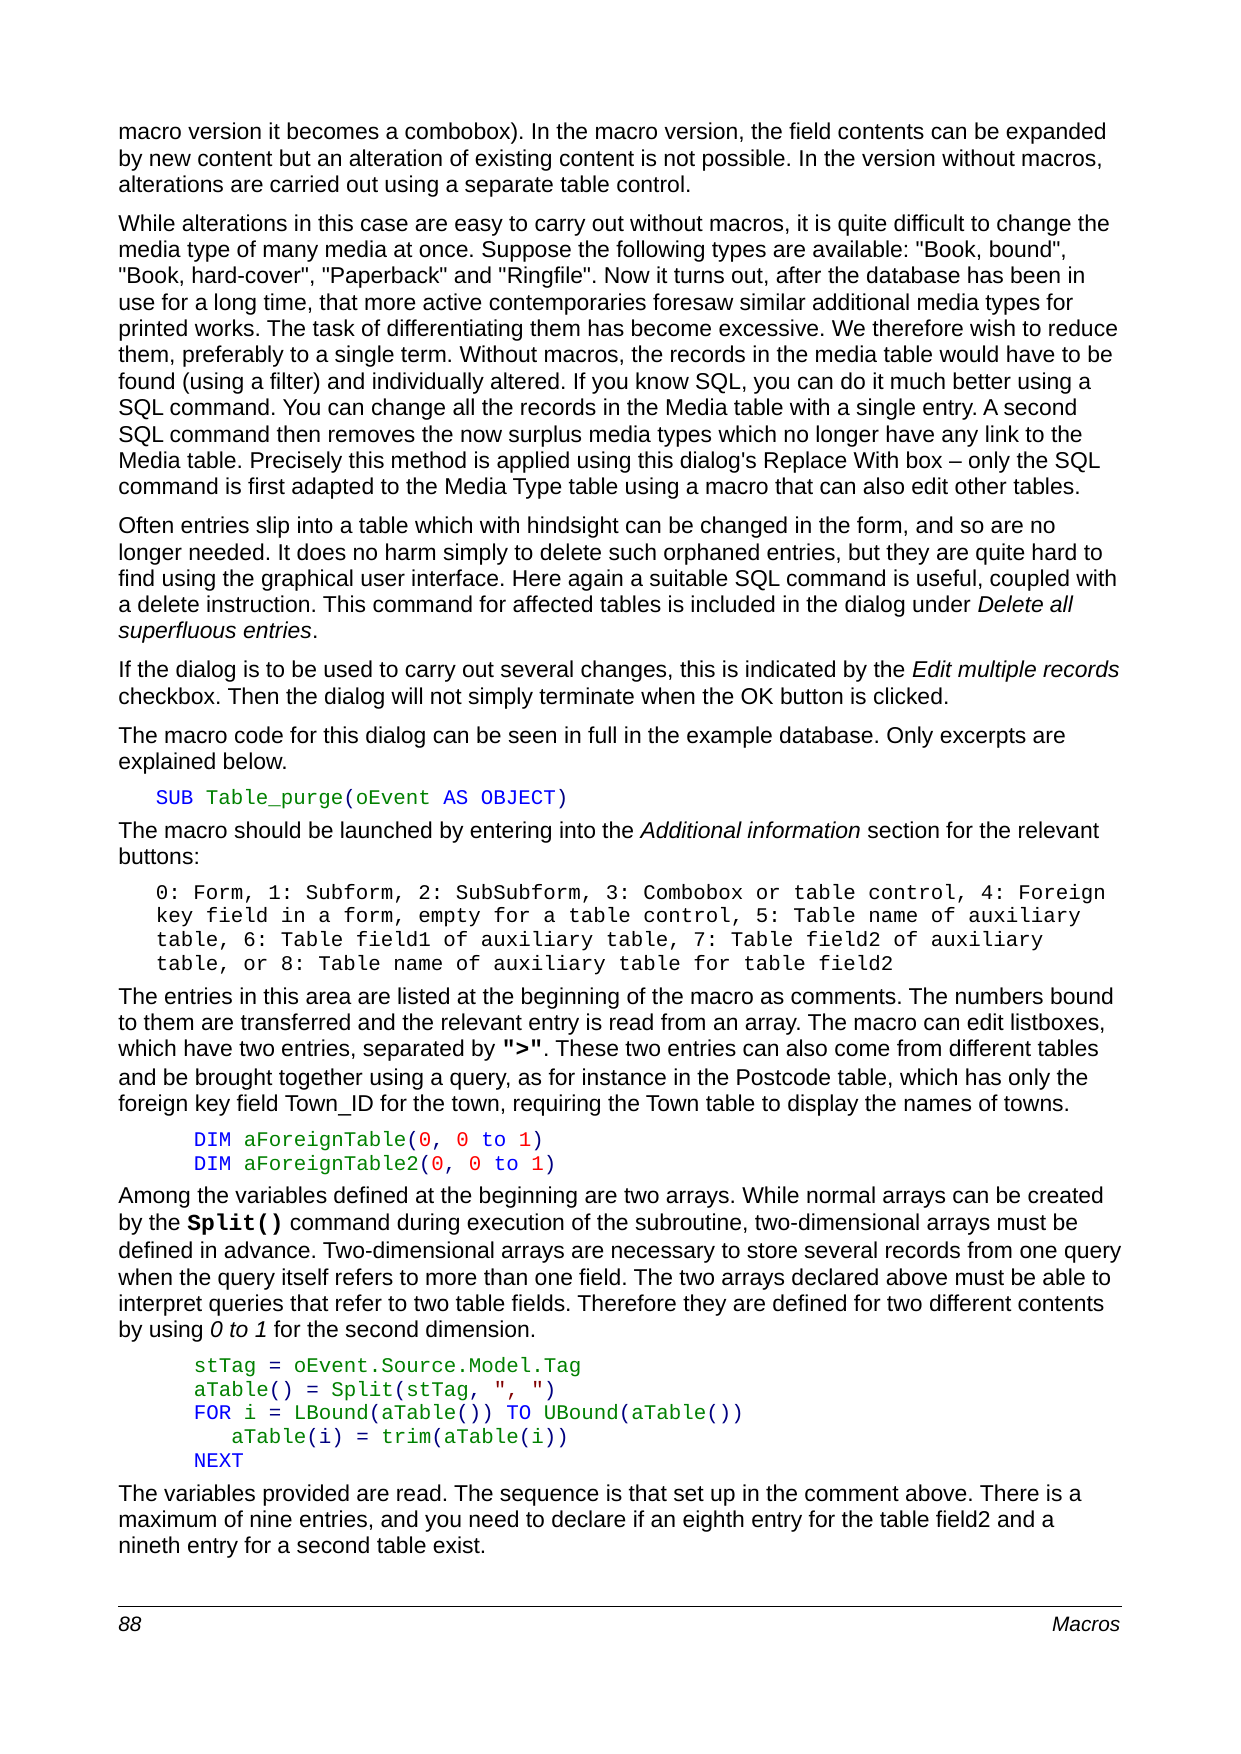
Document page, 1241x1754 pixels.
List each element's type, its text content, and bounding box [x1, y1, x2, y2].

text DIM aForeignTable2(0, 0 to 1) [156, 1153, 1122, 1176]
text NEXT [156, 1450, 1122, 1473]
text If the dialog is to be used to carry out several changes, this is indicated by the Edit multiple records checkbox. Then the dialog will not simply terminate when the OK button is clicked. [118, 656, 1122, 709]
text DIM aForeignTable(0, 0 to 1) [156, 1129, 1122, 1153]
text macro version it becomes a combobox). In the macro version, the field contents can be expanded by new content but an alteration of existing content is not possible. In the version without macros, alterations are carried out using a separate table control. [118, 118, 1122, 197]
text FOR i = LBound(aTable()) TO UBound(aTable()) [156, 1402, 1122, 1426]
text The entries in this area are listed at the beginning of the macro as comments. The numbers bound to them are transferred and the relevant entry is read from an array. The macro can edit listboxes, which have two entries, separated by ">". These two entries can also come from different tables and be brought together using a query, as for instance in the Postcode table, which has only the foreign key field Town_ID for the town, requiring the Town table to display the names of towns. [118, 983, 1122, 1116]
text SUB Table_purge(oEvent AS OBJECT) [156, 787, 1122, 810]
text stTag = oEvent.Source.Model.Tag [156, 1355, 1122, 1379]
text The macro code for this dialog can be seen in full in the example database. Only excerpts are explained below. [118, 722, 1122, 774]
text Often entries slip into a table which with hindsight can be changed in the form, and so are no longer needed. It does no harm simply to delete such orphaned entries, but they are quite hard to find using the graphical user interface. Here again a suitable SQL command is useful, coupled with a delete instruction. This command for affected tables is included in the dialog under Delete all superfluous entries. [118, 512, 1122, 644]
text Among the variables defined at the beginning are two arrays. While normal arrays can be created by the Split() command during execution of the subroutine, two-dimensional arrays must be defined in advance. Two-dimensional arrays are necessary to store several records from one query when the query itself refers to more than one field. The two arrays declared above must be able to interpret queries that refer to two table fields. Therefore they are defined for two different contents by using 0 to 1 for the second dimension. [118, 1182, 1122, 1343]
text 0: Form, 1: Subform, 2: SubSubform, 3: Combobox or table control, 4: Foreign key field in a form, empty for a table control, 5: Table name of auxiliary table, 6: Table field1 of auxiliary table, 7: Table field2 of auxiliary table, or 8: Table name of auxiliary table for table field2 [156, 882, 1122, 976]
text While alterations in this case are easy to carry out without macros, it is quite difficult to change the media type of many media at once. Suppose the following types are available: "Book, bound", "Book, hard-cover", "Paperback" and "Ringfile". Now it turns out, after the database has been in use for a long time, that more active contemporaries foresaw similar additional media types for printed works. The task of differentiating them has become excessive. We therefore wish to reduce them, preferably to a single term. Without macros, the records in the media table would have to be found (using a filter) and individually altered. If you know SQL, you can do it much better using a SQL command. You can change all the records in the Media table with a single entry. A second SQL command then removes the now surplus media types which no longer have any link to the Media table. Precisely this method is applied using this dialog's Replace With box – only the SQL command is first adapted to the Media Type table using a macro that can also edit other tables. [118, 210, 1122, 499]
text The macro should be launched by entering into the Additional information section for the relevant buttons: [118, 817, 1122, 869]
text The variables provided are read. The sequence is that set up in the comment above. There is a maximum of nine entries, and you need to declare if an eighth entry for the table field2 and a nineth entry for a second table exist. [118, 1479, 1122, 1559]
text aTable() = Split(stTag, ", ") [156, 1379, 1122, 1402]
text aTable(i) = trim(aTable(i)) [156, 1426, 1122, 1450]
